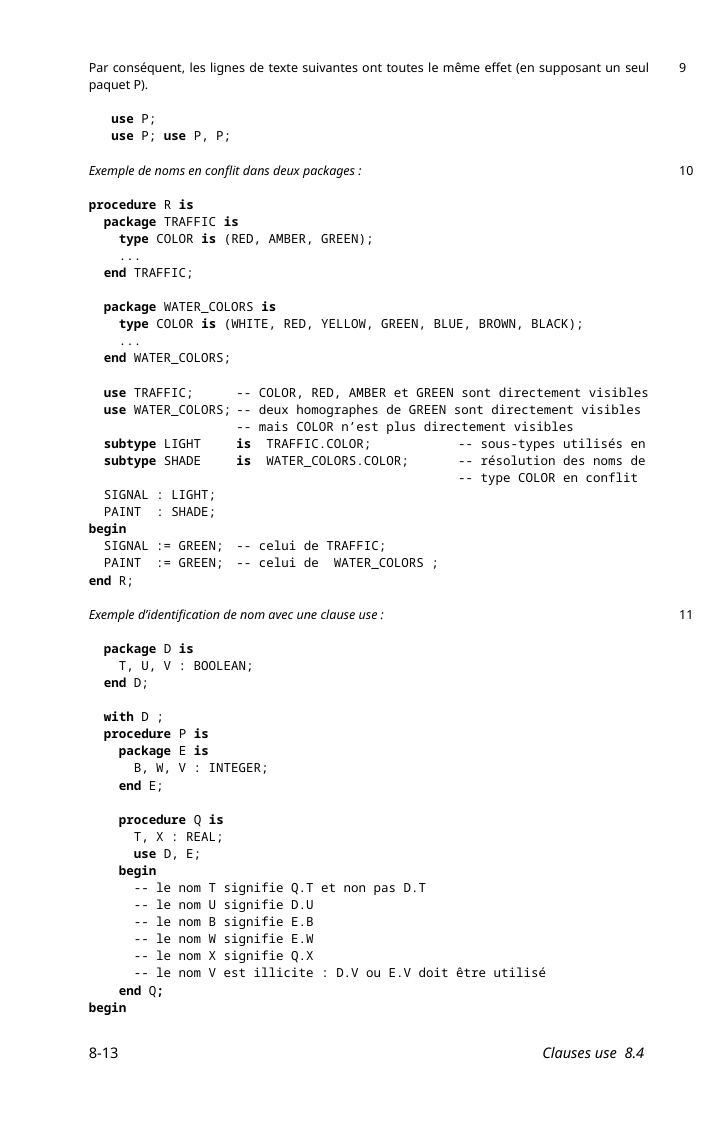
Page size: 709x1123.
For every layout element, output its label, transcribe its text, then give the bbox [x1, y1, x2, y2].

text begin [88, 862, 649, 879]
text subtype LIGHT is TRAFFIC.COLOR; -- sous-types utilisés en [88, 435, 649, 452]
text end D; [88, 674, 649, 691]
text procedure R is [88, 196, 649, 213]
text use P; use P, P; [88, 127, 649, 144]
text package TRAFFIC is [88, 213, 649, 230]
text -- le nom W signifie E.W [88, 930, 649, 947]
text begin [88, 520, 649, 537]
text use P; [88, 110, 649, 127]
text -- le nom B signifie E.B [88, 913, 649, 930]
text use D, E; [88, 845, 649, 862]
text with D ; [88, 708, 649, 725]
text -- le nom V est illicite : D.V ou E.V doit être utilisé [88, 964, 649, 982]
text Exemple de noms en conflit dans deux packages : [88, 162, 649, 179]
text package E is [88, 742, 649, 759]
text subtype SHADE is WATER_COLORS.COLOR; -- résolution des noms de [88, 452, 649, 469]
text end R; [88, 572, 649, 589]
text SIGNAL : LIGHT; [88, 486, 649, 503]
text end Q; [88, 982, 649, 999]
text Exemple d’identification de nom avec une clause use : [88, 606, 649, 623]
text PAINT := GREEN; -- celui de WATER_COLORS ; [88, 554, 649, 572]
text T, X : REAL; [88, 828, 649, 845]
text end WATER_COLORS; [88, 349, 649, 367]
text B, W, V : INTEGER; [88, 759, 649, 777]
text begin [88, 999, 649, 1016]
text end E; [88, 777, 649, 794]
text package WATER_COLORS is [88, 298, 649, 315]
text procedure P is [88, 725, 649, 742]
text -- le nom U signifie D.U [88, 896, 649, 913]
text use WATER_COLORS; -- deux homographes de GREEN sont directement visibles [88, 401, 649, 418]
text end TRAFFIC; [88, 264, 649, 281]
text type COLOR is (WHITE, RED, YELLOW, GREEN, BLUE, BROWN, BLACK); [88, 315, 649, 332]
text type COLOR is (RED, AMBER, GREEN); [88, 230, 649, 247]
text Par conséquent, les lignes de texte suivantes ont toutes le même effet (en supposant un seul paquet P). [88, 59, 649, 93]
text procedure Q is [88, 811, 649, 828]
text use TRAFFIC; -- COLOR, RED, AMBER et GREEN sont directement visibles [88, 384, 649, 401]
text PAINT : SHADE; [88, 503, 649, 520]
text ... [88, 332, 649, 349]
text package D is [88, 640, 649, 657]
text T, U, V : BOOLEAN; [88, 657, 649, 674]
text -- le nom X signifie Q.X [88, 947, 649, 964]
text -- mais COLOR n’est plus directement visibles [88, 418, 649, 435]
text -- type COLOR en conflit [88, 469, 649, 486]
text SIGNAL := GREEN; -- celui de TRAFFIC; [88, 537, 649, 554]
text -- le nom T signifie Q.T et non pas D.T [88, 879, 649, 896]
text ... [88, 247, 649, 264]
